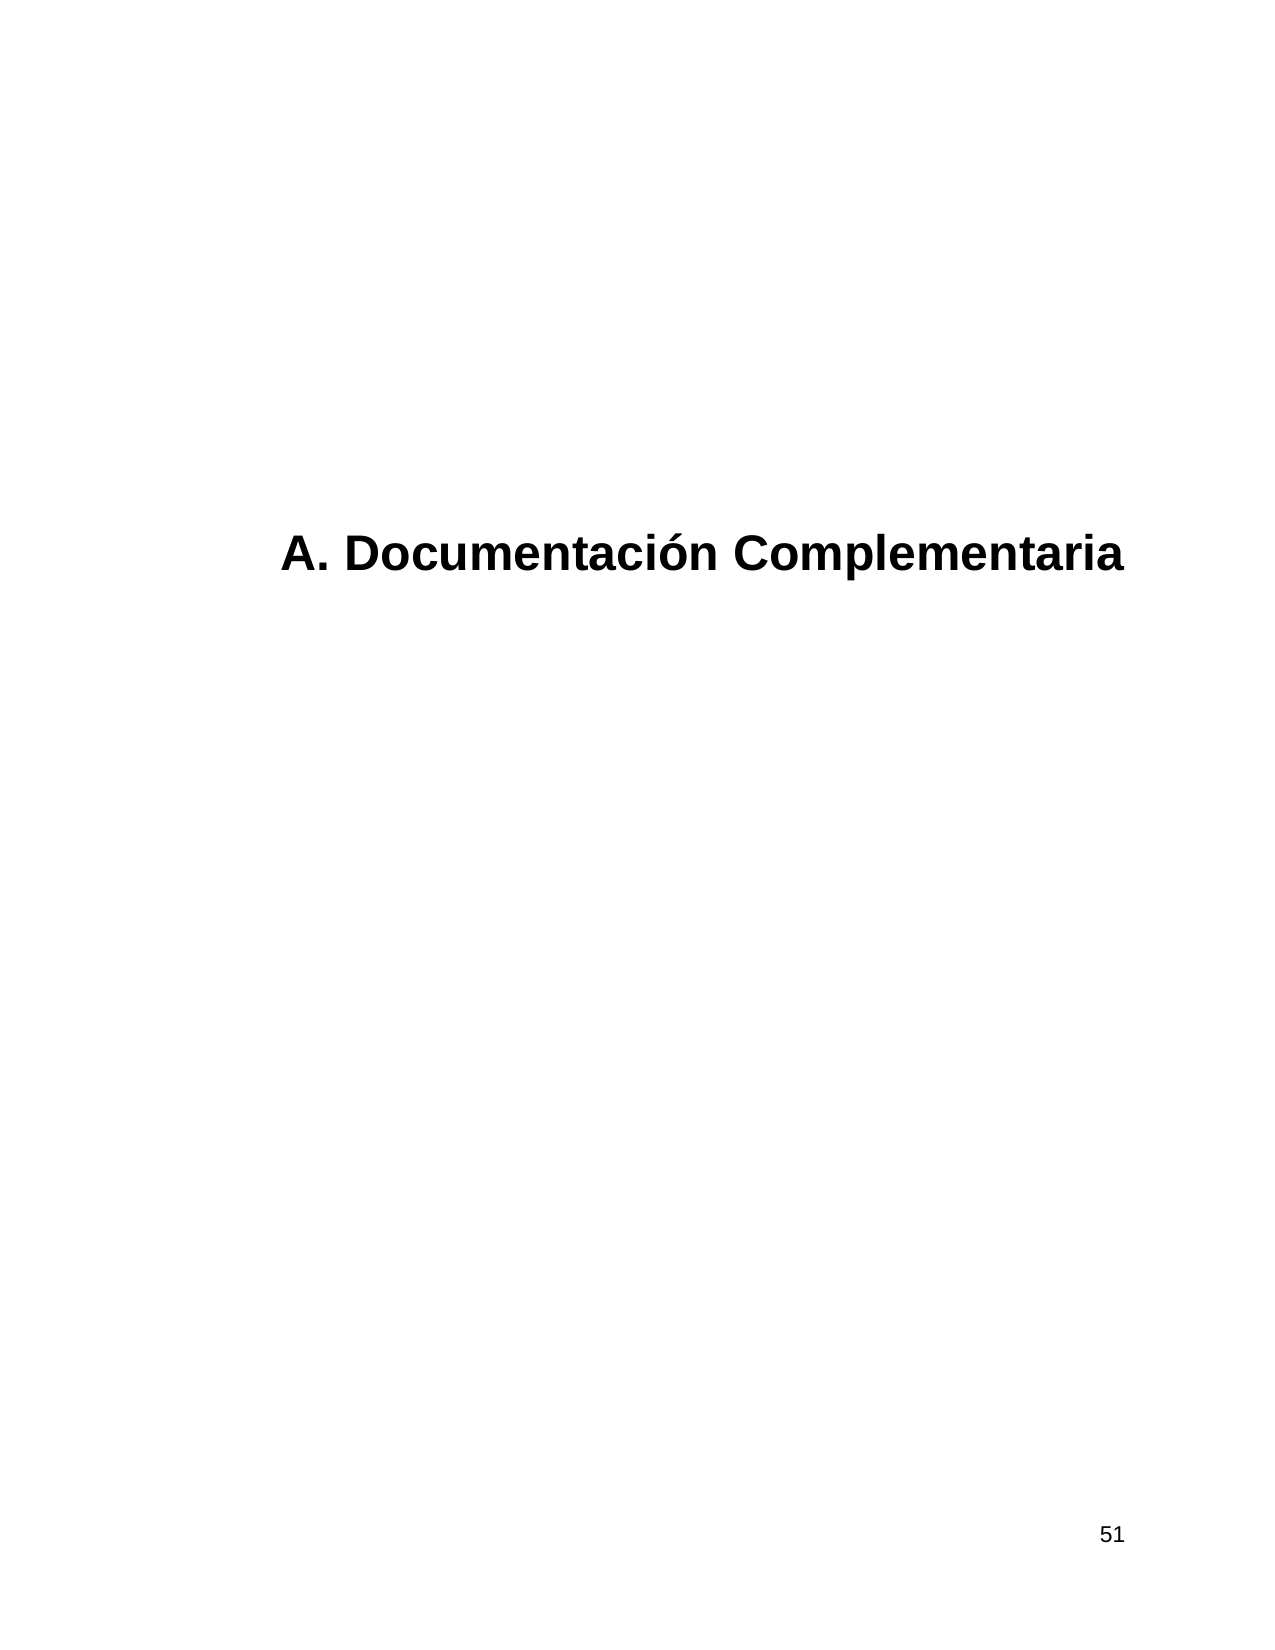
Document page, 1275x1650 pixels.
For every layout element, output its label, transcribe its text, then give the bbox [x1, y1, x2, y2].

text A. Documentación Complementaria [150, 525, 1125, 581]
